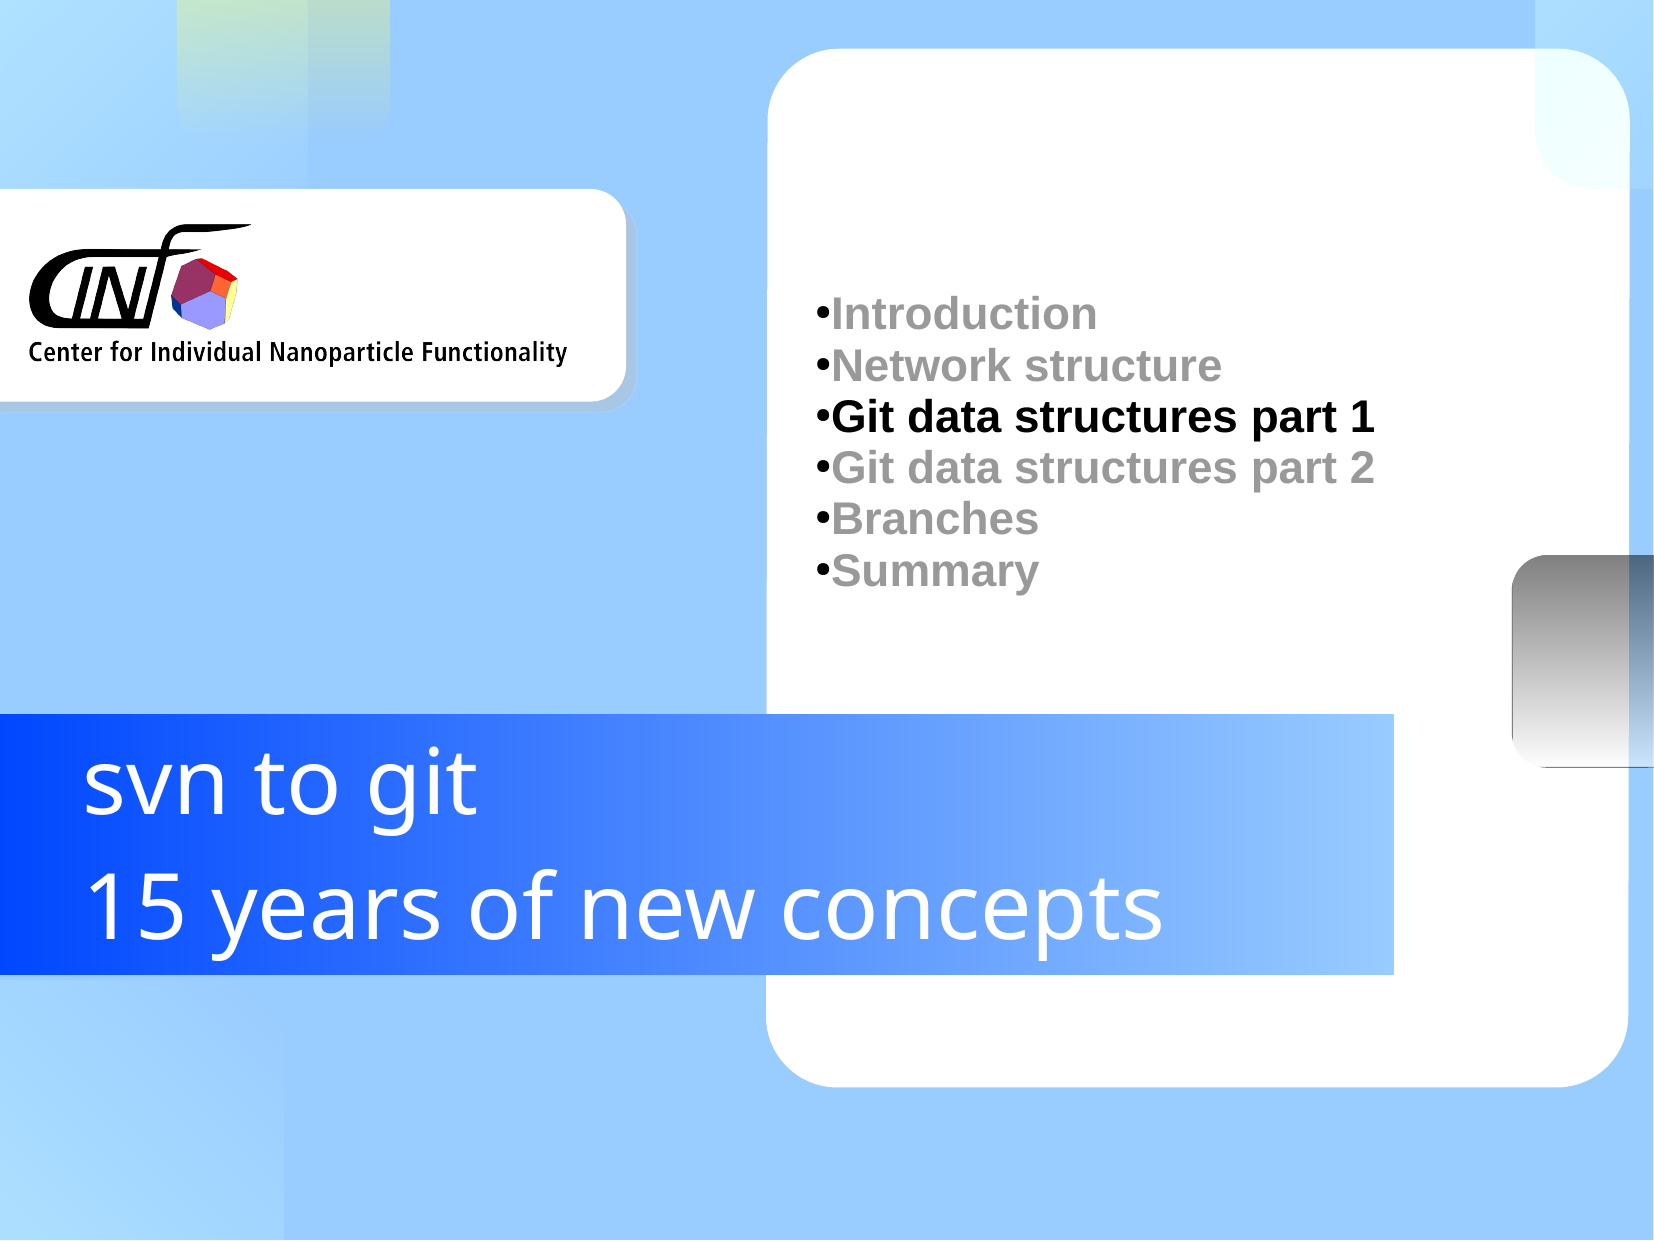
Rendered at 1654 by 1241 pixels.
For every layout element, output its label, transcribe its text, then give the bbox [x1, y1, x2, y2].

picture [28, 224, 567, 367]
title svn to git 15 years of new concepts [82, 738, 1312, 946]
subtitle Introduction Network structure Git data structures part 1 Git data structures part 2 Branches Summary [814, 288, 1571, 596]
